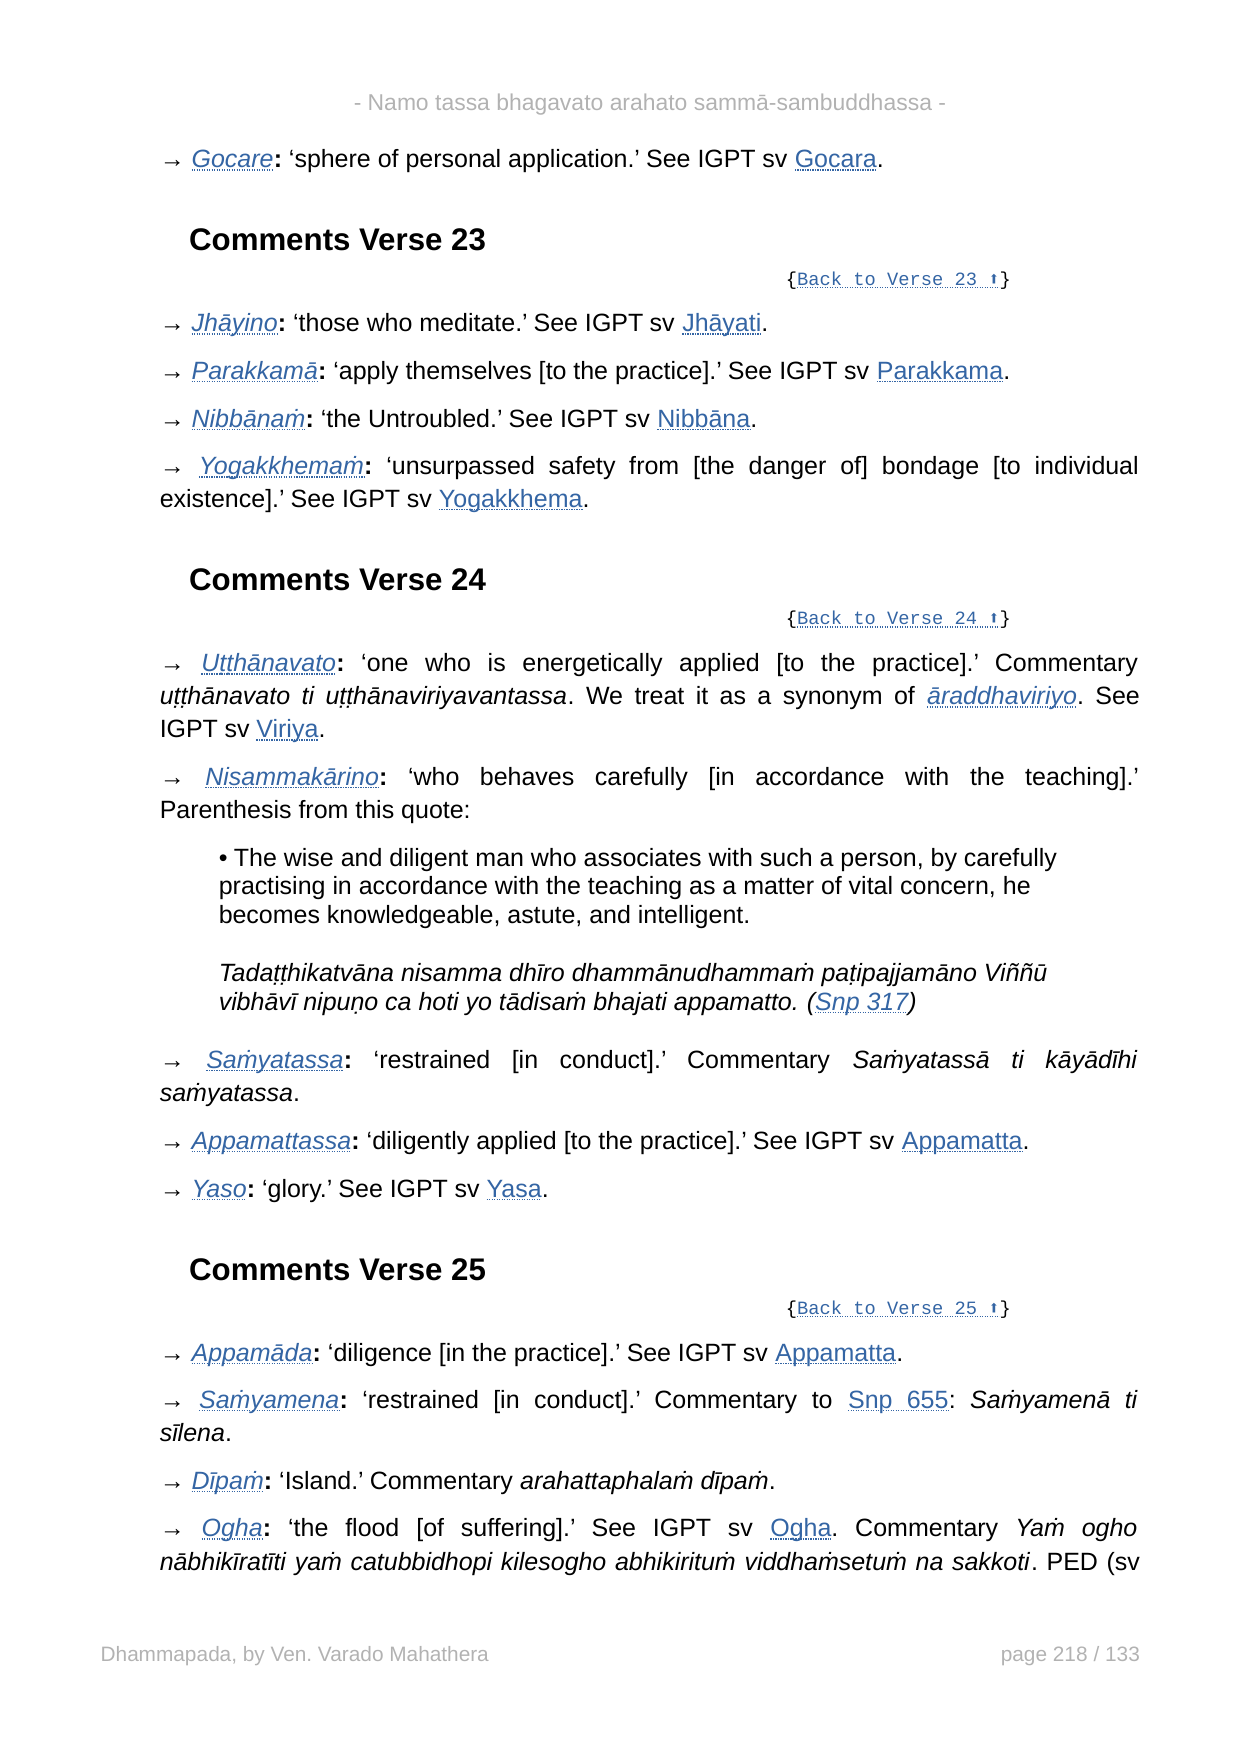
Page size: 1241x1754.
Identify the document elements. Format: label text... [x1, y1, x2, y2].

text → Saṁyatassa: ‘restrained [in conduct].’ Commentary Saṁyatassā ti kāyādīhi saṁyatassa. [159, 1045, 1140, 1107]
text → Appamāda: ‘diligence [in the practice].’ See IGPT sv Appamatta. [159, 1338, 1140, 1366]
text → Appamattassa: ‘diligently applied [to the practice].’ See IGPT sv Appamatta. [159, 1126, 1140, 1155]
text → Yogakkhemaṁ: ‘unsurpassed safety from [the danger of] bondage [to individual existence].’ See IGPT sv Yogakkhema. [159, 451, 1140, 513]
text → Nibbānaṁ: ‘the Untroubled.’ See IGPT sv Nibbāna. [159, 404, 1140, 432]
text → Jhāyino: ‘those who meditate.’ See IGPT sv Jhāyati. [159, 308, 1140, 337]
text → Ogha: ‘the flood [of suffering].’ See IGPT sv Ogha. Commentary Yaṁ ogho nābhikīratīti yaṁ catubbidhopi kilesogho abhikirituṁ viddhaṁsetuṁ na sakkoti. PED (sv [159, 1513, 1140, 1575]
text → Parakkamā: ‘apply themselves [to the practice].’ See IGPT sv Parakkama. [159, 356, 1140, 385]
text → Nisammakārino: ‘who behaves carefully [in accordance with the teaching].’ Parenthesis from this quote: [159, 762, 1140, 824]
subtitle Comments Verse 25 [189, 1251, 1140, 1287]
text → Dīpaṁ: ‘Island.’ Commentary arahattaphalaṁ dīpaṁ. [159, 1466, 1140, 1494]
text {Back to Verse 23 ⬆} [159, 269, 1022, 291]
text → Uṭṭhānavato: ‘one who is energetically applied [to the practice].’ Commentary uṭṭhānavato ti uṭṭhānaviriyavantassa. We treat it as a synonym of āraddhaviriyo. See IGPT sv Viriya. [159, 648, 1140, 743]
text → Saṁyamena: ‘restrained [in conduct].’ Commentary to Snp 655: Saṁyamenā ti sīlena. [159, 1385, 1140, 1447]
text → Gocare: ‘sphere of personal application.’ See IGPT sv Gocara. [159, 144, 1140, 173]
subtitle Comments Verse 23 [189, 221, 1140, 257]
text {Back to Verse 24 ⬆} [159, 609, 1022, 630]
text Tadaṭṭhikatvāna nisamma dhīro dhammānudhammaṁ paṭipajjamāno Viññū vibhāvī nipuṇo ca hoti yo tādisaṁ bhajati appamatto. (Snp 317) [218, 958, 1081, 1016]
text → Yaso: ‘glory.’ See IGPT sv Yasa. [159, 1173, 1140, 1202]
text {Back to Verse 25 ⬆} [159, 1298, 1022, 1320]
text • The wise and diligent man who associates with such a person, by carefully practising in accordance with the teaching as a matter of vital concern, he becomes knowledgeable, astute, and intelligent. [218, 843, 1081, 929]
subtitle Comments Verse 24 [189, 561, 1140, 597]
